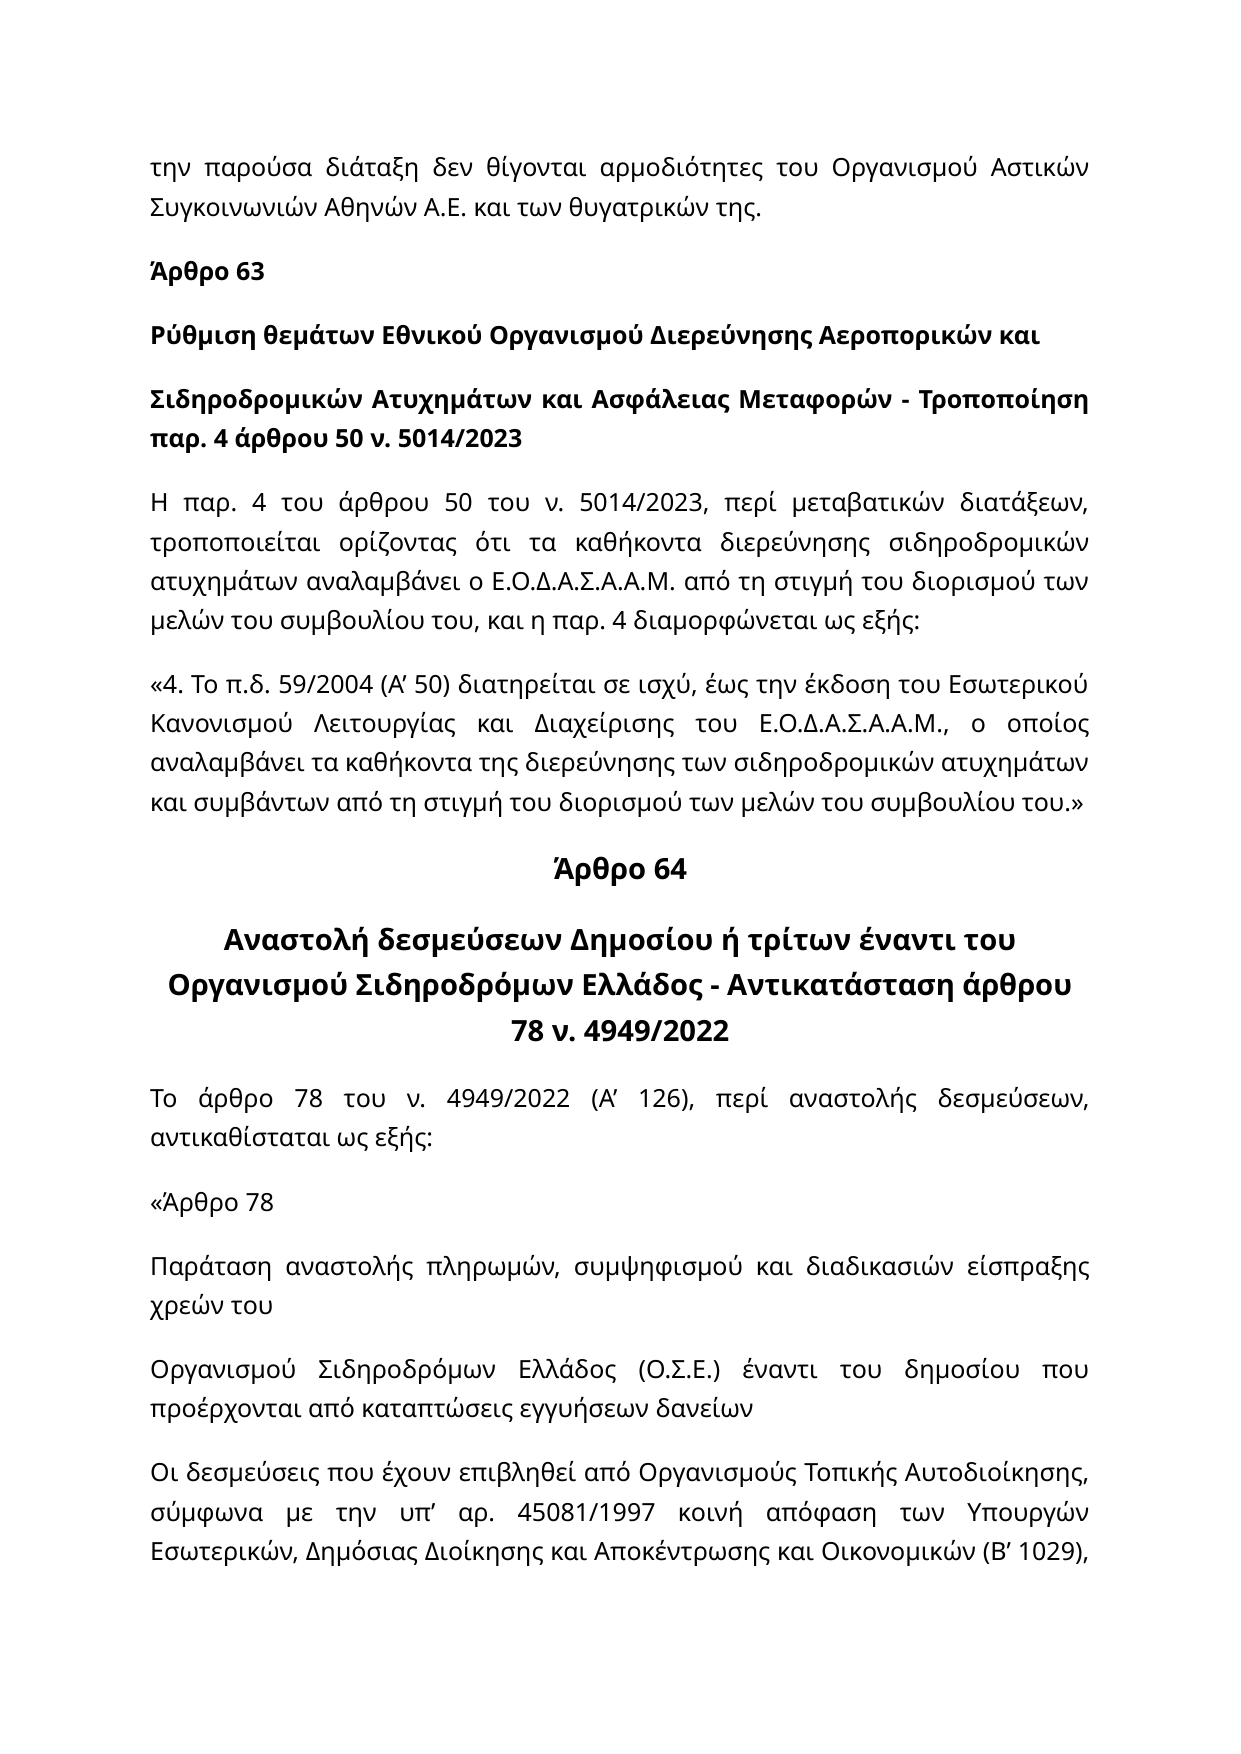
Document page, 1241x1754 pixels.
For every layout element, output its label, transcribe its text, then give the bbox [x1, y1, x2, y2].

text «Άρθρο 78 [150, 1184, 1090, 1218]
text Το άρθρο 78 του ν. 4949/2022 (Α’ 126), περί αναστολής δεσμεύσεων, αντικαθίσταται ως εξής: [150, 1081, 1090, 1154]
text Άρθρο 63 [150, 253, 1090, 287]
text Σιδηροδρομικών Ατυχημάτων και Ασφάλειας Μεταφορών - Τροποποίηση παρ. 4 άρθρου 50 ν. 5014/2023 [150, 382, 1090, 455]
subtitle Άρθρο 64 [150, 848, 1090, 888]
subtitle Αναστολή δεσμεύσεων Δημοσίου ή τρίτων έναντι του Οργανισμού Σιδηροδρόμων Ελλάδος - Αντικατάσταση άρθρου 78 ν. 4949/2022 [150, 919, 1090, 1050]
text Οι δεσμεύσεις που έχουν επιβληθεί από Οργανισμούς Τοπικής Αυτοδιοίκησης, σύμφωνα με την υπ’ αρ. 45081/1997 κοινή απόφαση των Υπουργών Εσωτερικών, Δημόσιας Διοίκησης και Αποκέντρωσης και Οικονομικών (Β’ 1029), [150, 1455, 1090, 1567]
text Οργανισμού Σιδηροδρόμων Ελλάδος (Ο.Σ.Ε.) έναντι του δημοσίου που προέρχονται από καταπτώσεις εγγυήσεων δανείων [150, 1352, 1090, 1425]
text «4. Το π.δ. 59/2004 (Α’ 50) διατηρείται σε ισχύ, έως την έκδοση του Εσωτερικού Κανονισμού Λειτουργίας και Διαχείρισης του Ε.Ο.Δ.Α.Σ.Α.Α.Μ., ο οποίος αναλαμβάνει τα καθήκοντα της διερεύνησης των σιδηροδρομικών ατυχημάτων και συμβάντων από τη στιγμή του διορισμού των μελών του συμβουλίου του.» [150, 667, 1090, 818]
text Ρύθμιση θεμάτων Εθνικού Οργανισμού Διερεύνησης Αεροπορικών και [150, 317, 1090, 352]
text Παράταση αναστολής πληρωμών, συμψηφισμού και διαδικασιών είσπραξης χρεών του [150, 1248, 1090, 1322]
text Η παρ. 4 του άρθρου 50 του ν. 5014/2023, περί μεταβατικών διατάξεων, τροποποιείται ορίζοντας ότι τα καθήκοντα διερεύνησης σιδηροδρομικών ατυχημάτων αναλαμβάνει ο Ε.Ο.Δ.Α.Σ.Α.Α.Μ. από τη στιγμή του διορισμού των μελών του συμβουλίου του, και η παρ. 4 διαμορφώνεται ως εξής: [150, 485, 1090, 637]
text την παρούσα διάταξη δεν θίγονται αρμοδιότητες του Οργανισμού Αστικών Συγκοινωνιών Αθηνών Α.Ε. και των θυγατρικών της. [150, 150, 1090, 223]
